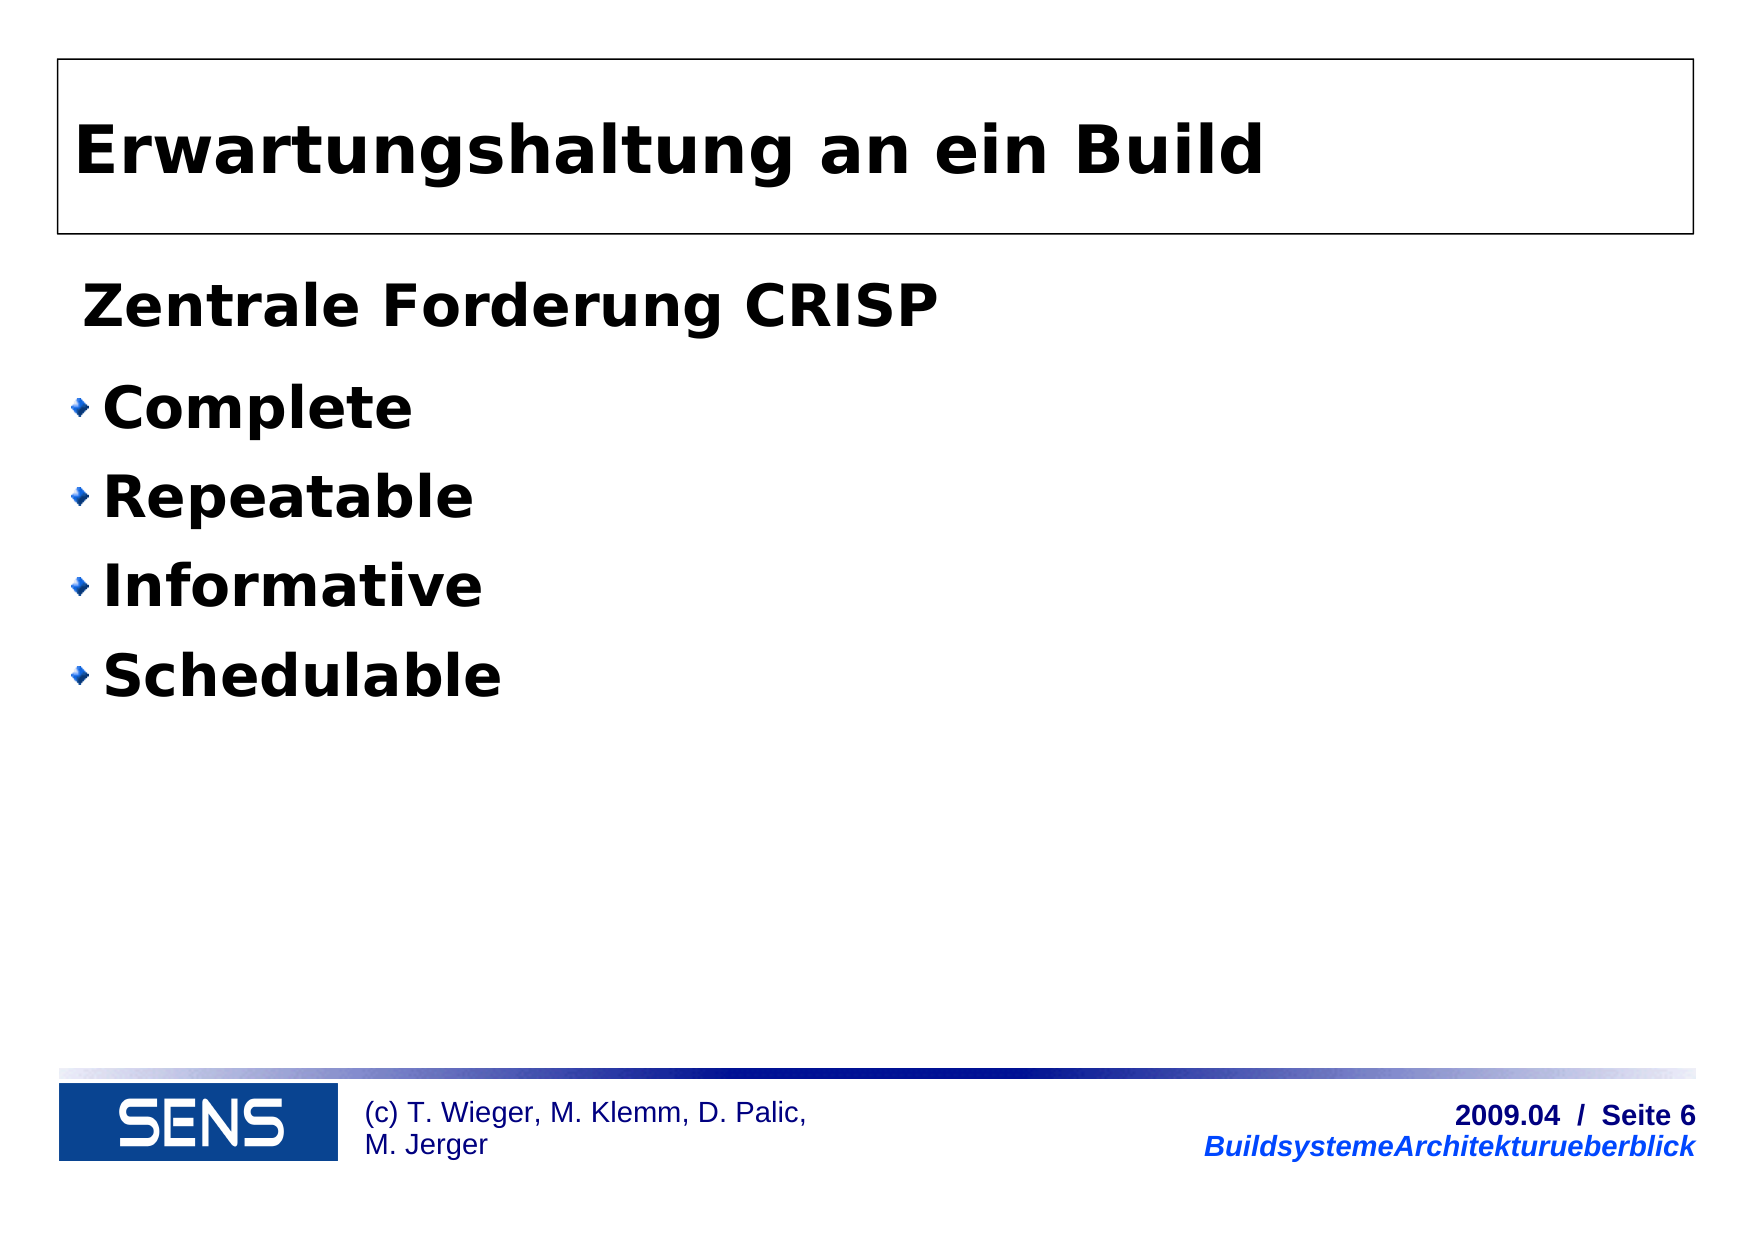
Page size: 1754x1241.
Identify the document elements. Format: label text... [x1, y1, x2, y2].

title Erwartungshaltung an ein Build [73, 53, 1693, 248]
list Zentrale Forderung CRISP Complete Repeatable Informative Schedulable [71, 272, 1693, 1038]
picture [59, 1083, 338, 1161]
picture [59, 1068, 1696, 1079]
